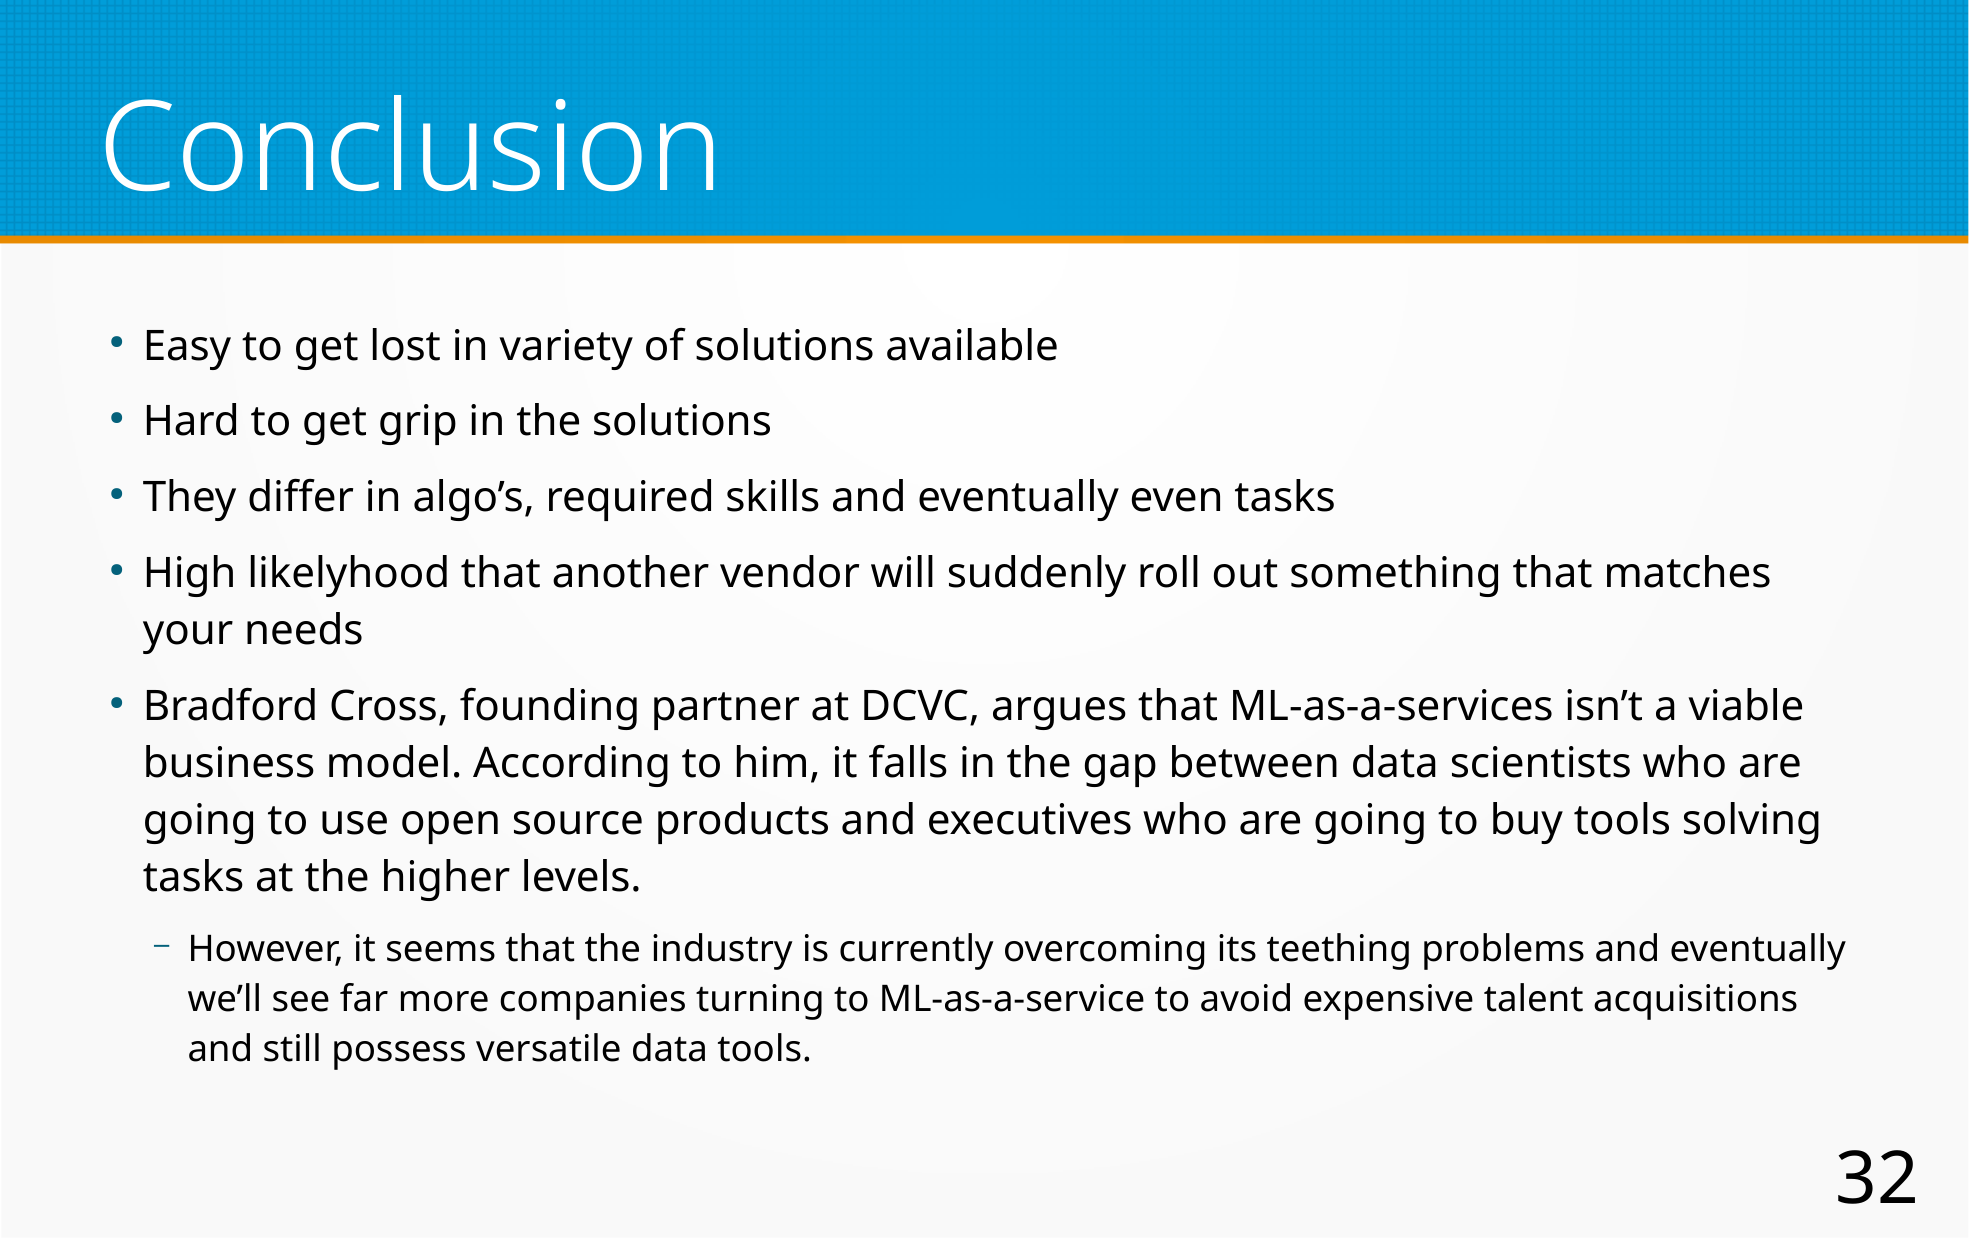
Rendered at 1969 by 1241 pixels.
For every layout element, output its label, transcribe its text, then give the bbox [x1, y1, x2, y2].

picture [0, 236, 1969, 1241]
text_box 32 [1830, 1127, 1966, 1224]
list Easy to get lost in variety of solutions available Hard to get grip in the solutions They differ in algo’s, required skills and eventually even tasks High likelyhood that another vendor will suddenly roll out something that matches your needs Bradford Cross, founding partner at DCVC, argues that ML-as-a-services isn’t a viable business model. According to him, it falls in the gap between data scientists who are going to use open source products and executives who are going to buy tools solving tasks at the higher levels. However, it seems that the industry is currently overcoming its teething problems and eventually we’ll see far more companies turning to ML-as-a-service to avoid expensive talent acquisitions and still possess versatile data tools. [98, 315, 1861, 1081]
title Conclusion [98, 19, 1870, 227]
